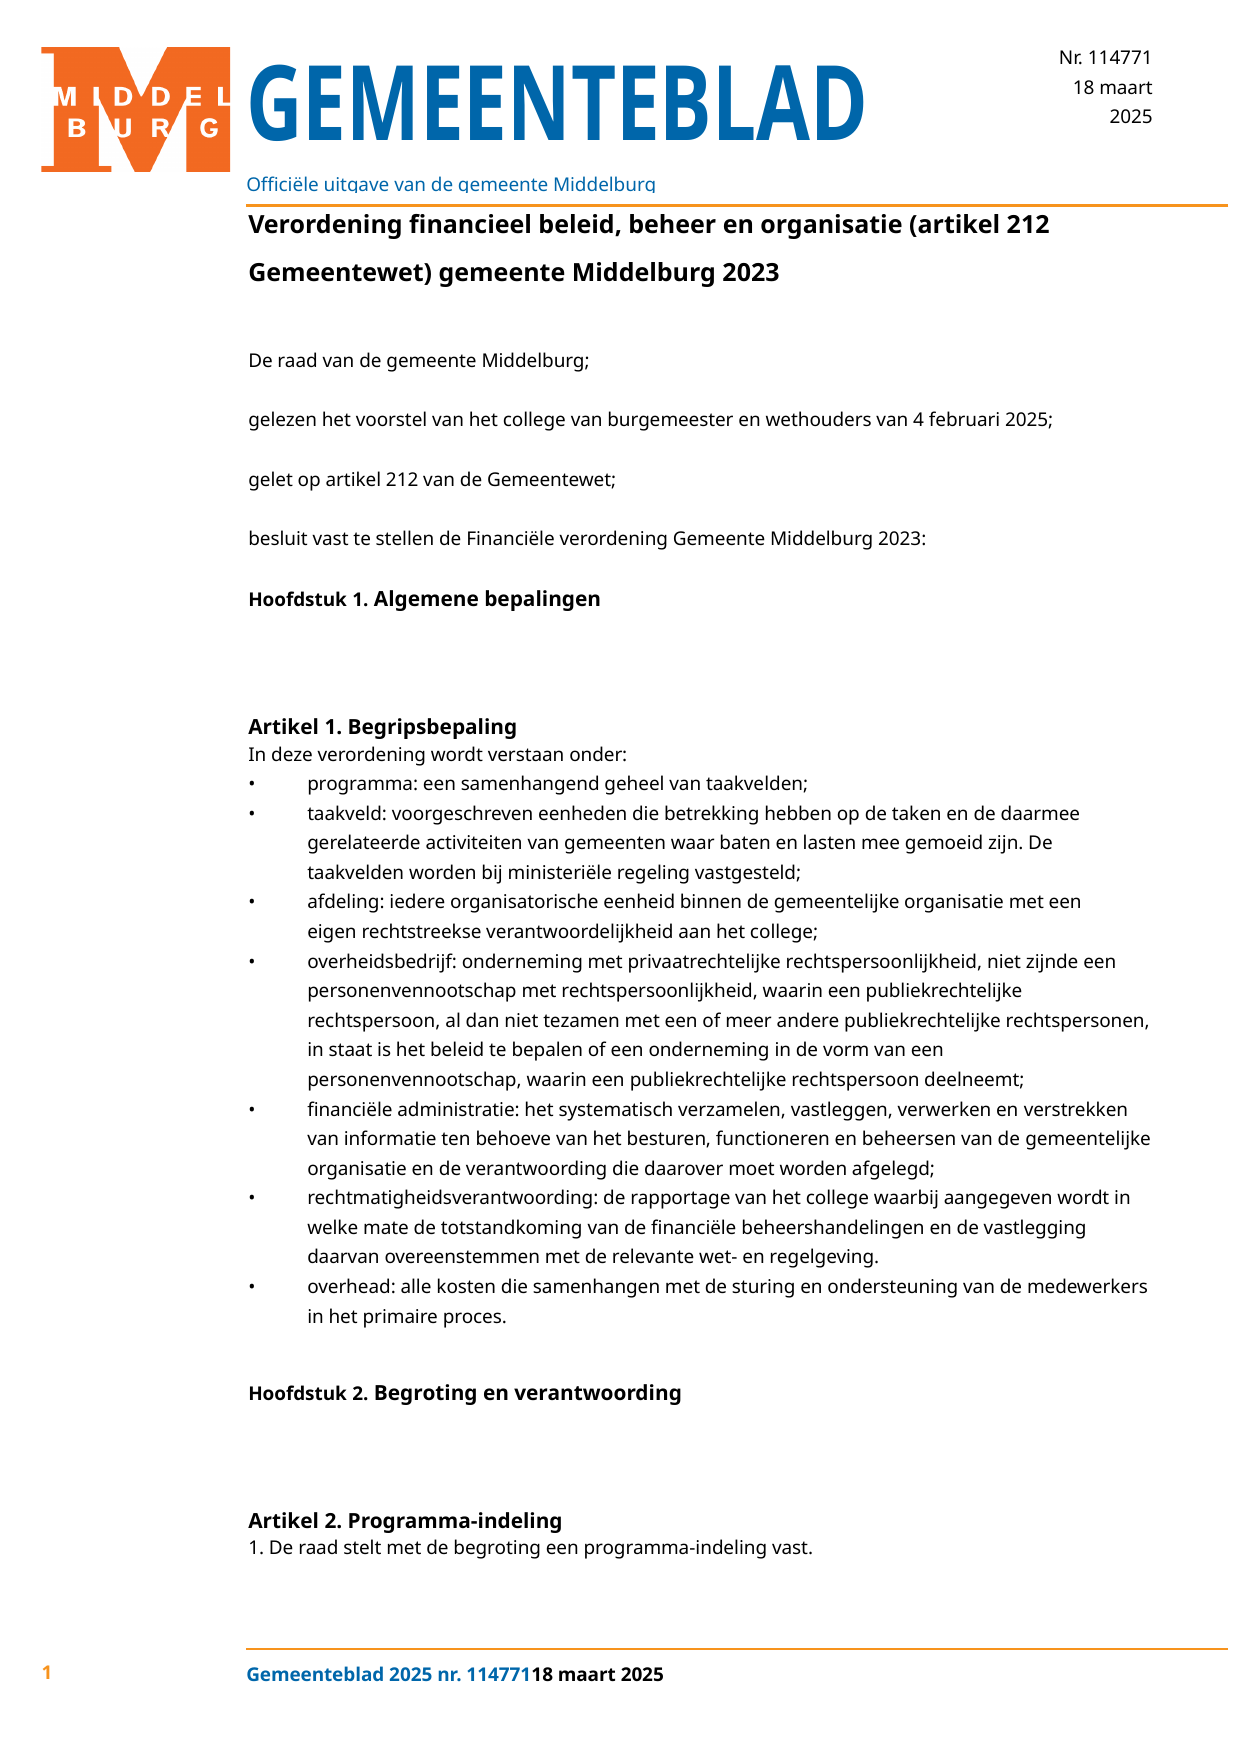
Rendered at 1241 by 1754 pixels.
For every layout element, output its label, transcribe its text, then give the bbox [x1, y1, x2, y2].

text De raad van de gemeente Middelburg; [248, 347, 1152, 373]
list rechtmatigheidsverantwoording: de rapportage van het college waarbij aangegeven wordt in welke mate de totstandkoming van de financiële beheershandelingen en de vastlegging daarvan overeenstemmen met de relevante wet- en regelgeving. [248, 1184, 1152, 1269]
text Verordening financieel beleid, beheer en organisatie (artikel 212 Gemeentewet) gemeente Middelburg 2023 [248, 207, 1152, 288]
text Hoofdstuk 2. Begroting en verantwoording [248, 1378, 1152, 1406]
text Hoofdstuk 1. Algemene bepalingen [248, 584, 1152, 613]
list afdeling: iedere organisatorische eenheid binnen de gemeentelijke organisatie met een eigen rechtstreekse verantwoordelijkheid aan het college; [248, 889, 1152, 944]
list taakveld: voorgeschreven eenheden die betrekking hebben op de taken en de daarmee gerelateerde activiteiten van gemeenten waar baten en lasten mee gemoeid zijn. De taakvelden worden bij ministeriële regeling vastgesteld; [248, 800, 1152, 885]
text gelezen het voorstel van het college van burgemeester en wethouders van 4 februari 2025; [248, 407, 1152, 432]
text Artikel 2. Programma-indeling [248, 1506, 1152, 1534]
list programma: een samenhangend geheel van taakvelden; [248, 770, 1152, 796]
text 1. De raad stelt met de begroting een programma-indeling vast. [248, 1534, 1152, 1560]
text besluit vast te stellen de Financiële verordening Gemeente Middelburg 2023: [248, 525, 1152, 551]
list overhead: alle kosten die samenhangen met de sturing en ondersteuning van de medewerkers in het primaire proces. [248, 1273, 1152, 1328]
text Artikel 1. Begripsbepaling [248, 712, 1152, 741]
text gelet op artikel 212 van de Gemeentewet; [248, 466, 1152, 492]
list overheidsbedrijf: onderneming met privaatrechtelijke rechtspersoonlijkheid, niet zijnde een personenvennootschap met rechtspersoonlijkheid, waarin een publiekrechtelijke rechtspersoon, al dan niet tezamen met een of meer andere publiekrechtelijke rechtspersonen, in staat is het beleid te bepalen of een onderneming in de vorm van een personenvennootschap, waarin een publiekrechtelijke rechtspersoon deelneemt; [248, 948, 1152, 1092]
text In deze verordening wordt verstaan onder: [248, 741, 1152, 766]
list financiële administratie: het systematisch verzamelen, vastleggen, verwerken en verstrekken van informatie ten behoeve van het besturen, functioneren en beheersen van de gemeentelijke organisatie en de verantwoording die daarover moet worden afgelegd; [248, 1096, 1152, 1181]
picture [41, 47, 231, 172]
